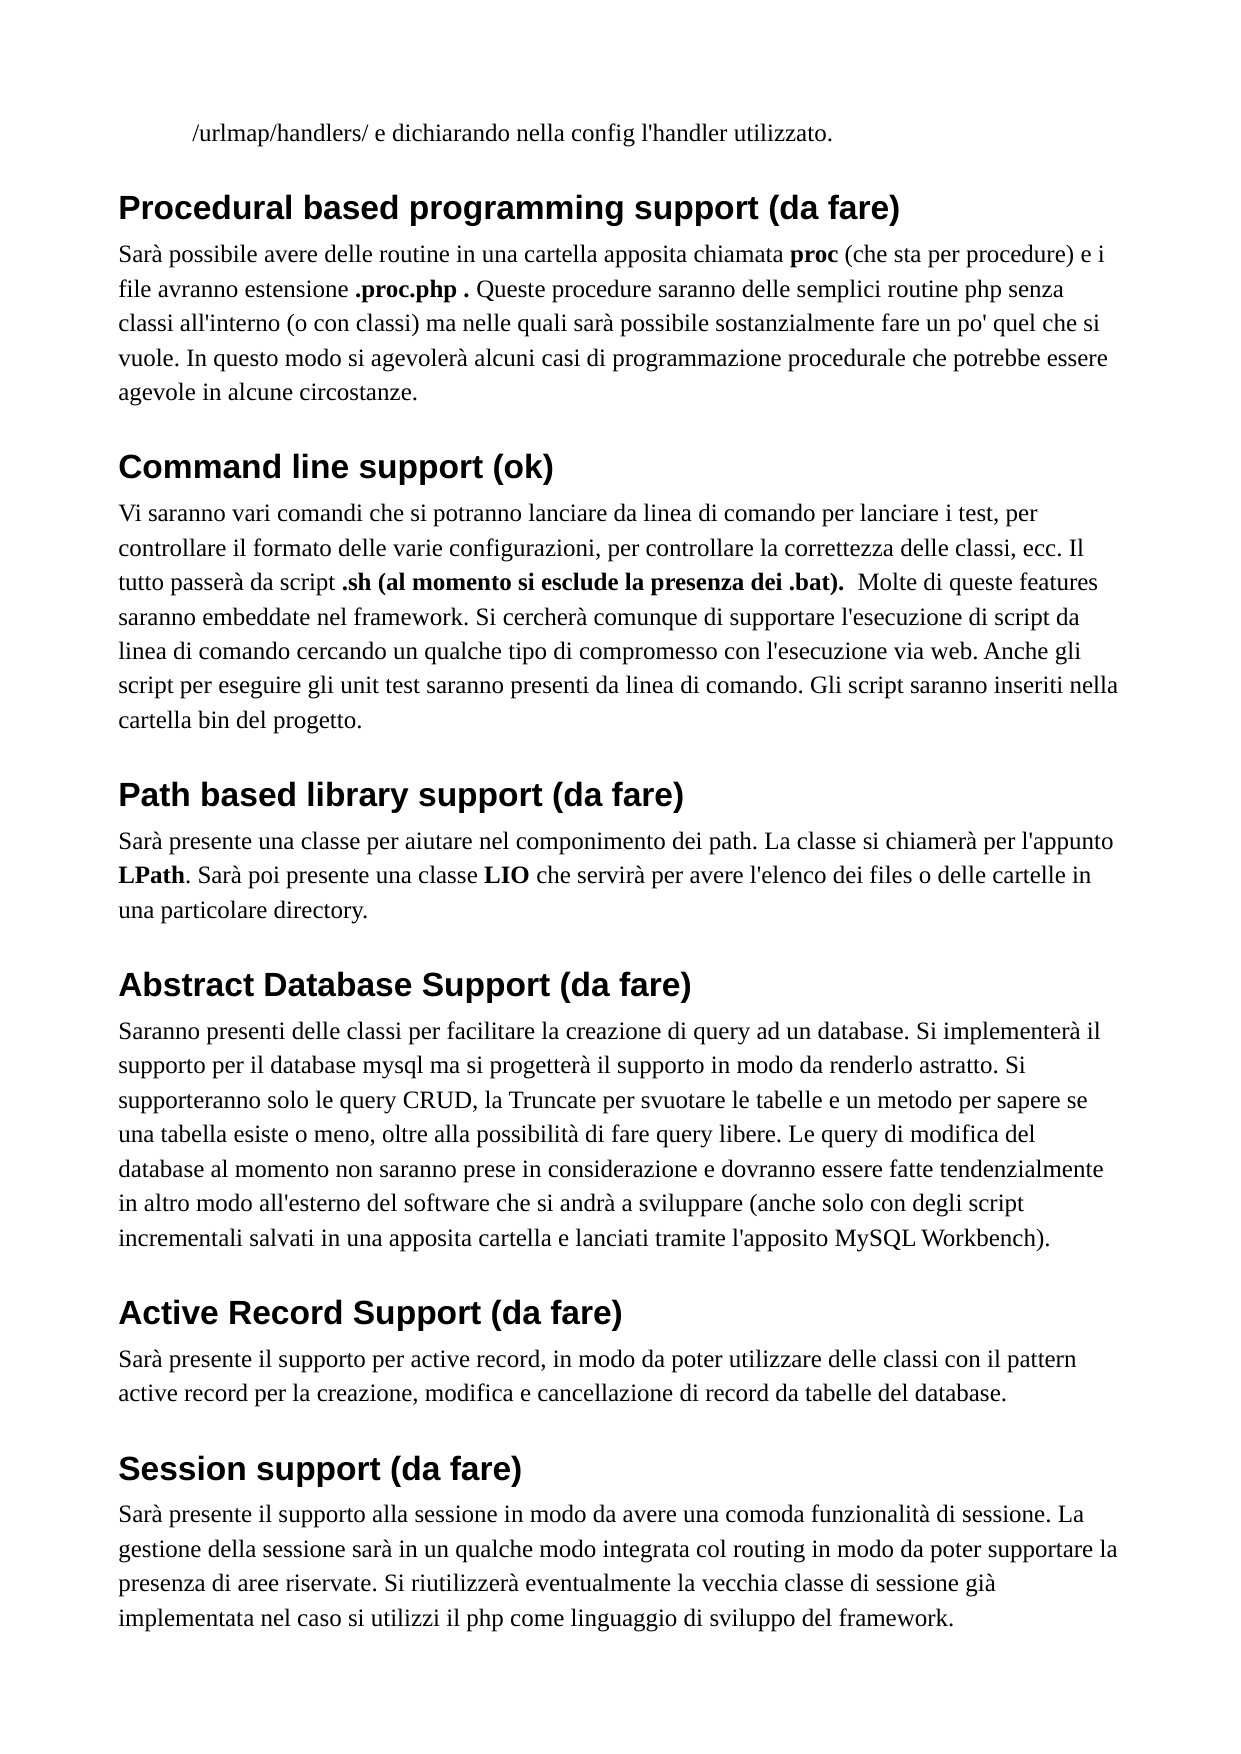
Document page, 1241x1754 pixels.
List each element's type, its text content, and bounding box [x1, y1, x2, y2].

text /urlmap/handlers/ e dichiarando nella config l'handler utilizzato. [192, 118, 1122, 147]
text Sarà possibile avere delle routine in una cartella apposita chiamata proc (che sta per procedure) e i file avranno estensione .proc.php . Queste procedure saranno delle semplici routine php senza classi all'interno (o con classi) ma nelle quali sarà possibile sostanzialmente fare un po' quel che si vuole. In questo modo si agevolerà alcuni casi di programmazione procedurale che potrebbe essere agevole in alcune circostanze. [118, 239, 1122, 406]
subtitle Command line support (ok) [118, 447, 1122, 486]
subtitle Path based library support (da fare) [118, 775, 1122, 813]
text Saranno presenti delle classi per facilitare la creazione di query ad un database. Si implementerà il supporto per il database mysql ma si progetterà il supporto in modo da renderlo astratto. Si supporteranno solo le query CRUD, la Truncate per svuotare le tabelle e un metodo per sapere se una tabella esiste o meno, oltre alla possibilità di fare query libere. Le query di modifica del database al momento non saranno prese in considerazione e dovranno essere fatte tendenzialmente in altro modo all'esterno del software che si andrà a sviluppare (anche solo con degli script incrementali salvati in una apposita cartella e lanciati tramite l'apposito MySQL Workbench). [118, 1016, 1122, 1252]
subtitle Procedural based programming support (da fare) [118, 188, 1122, 227]
subtitle Abstract Database Support (da fare) [118, 965, 1122, 1003]
text Sarà presente il supporto alla sessione in modo da avere una comoda funzionalità di sessione. La gestione della sessione sarà in un qualche modo integrata col routing in modo da poter supportare la presenza di aree riservate. Si riutilizzerà eventualmente la vecchia classe di sessione già implementata nel caso si utilizzi il php come linguaggio di sviluppo del framework. [118, 1499, 1122, 1632]
text Sarà presente una classe per aiutare nel componimento dei path. La classe si chiamerà per l'appunto LPath. Sarà poi presente una classe LIO che servirà per avere l'elenco dei files o delle cartelle in una particolare directory. [118, 826, 1122, 924]
text Vi saranno vari comandi che si potranno lanciare da linea di comando per lanciare i test, per controllare il formato delle varie configurazioni, per controllare la correttezza delle classi, ecc. Il tutto passerà da script .sh (al momento si esclude la presenza dei .bat). Molte di queste features saranno embeddate nel framework. Si cercherà comunque di supportare l'esecuzione di script da linea di comando cercando un qualche tipo di compromesso con l'esecuzione via web. Anche gli script per eseguire gli unit test saranno presenti da linea di comando. Gli script saranno inseriti nella cartella bin del progetto. [118, 498, 1122, 734]
text Sarà presente il supporto per active record, in modo da poter utilizzare delle classi con il pattern active record per la creazione, modifica e cancellazione di record da tabelle del database. [118, 1344, 1122, 1407]
subtitle Session support (da fare) [118, 1448, 1122, 1487]
subtitle Active Record Support (da fare) [118, 1293, 1122, 1331]
